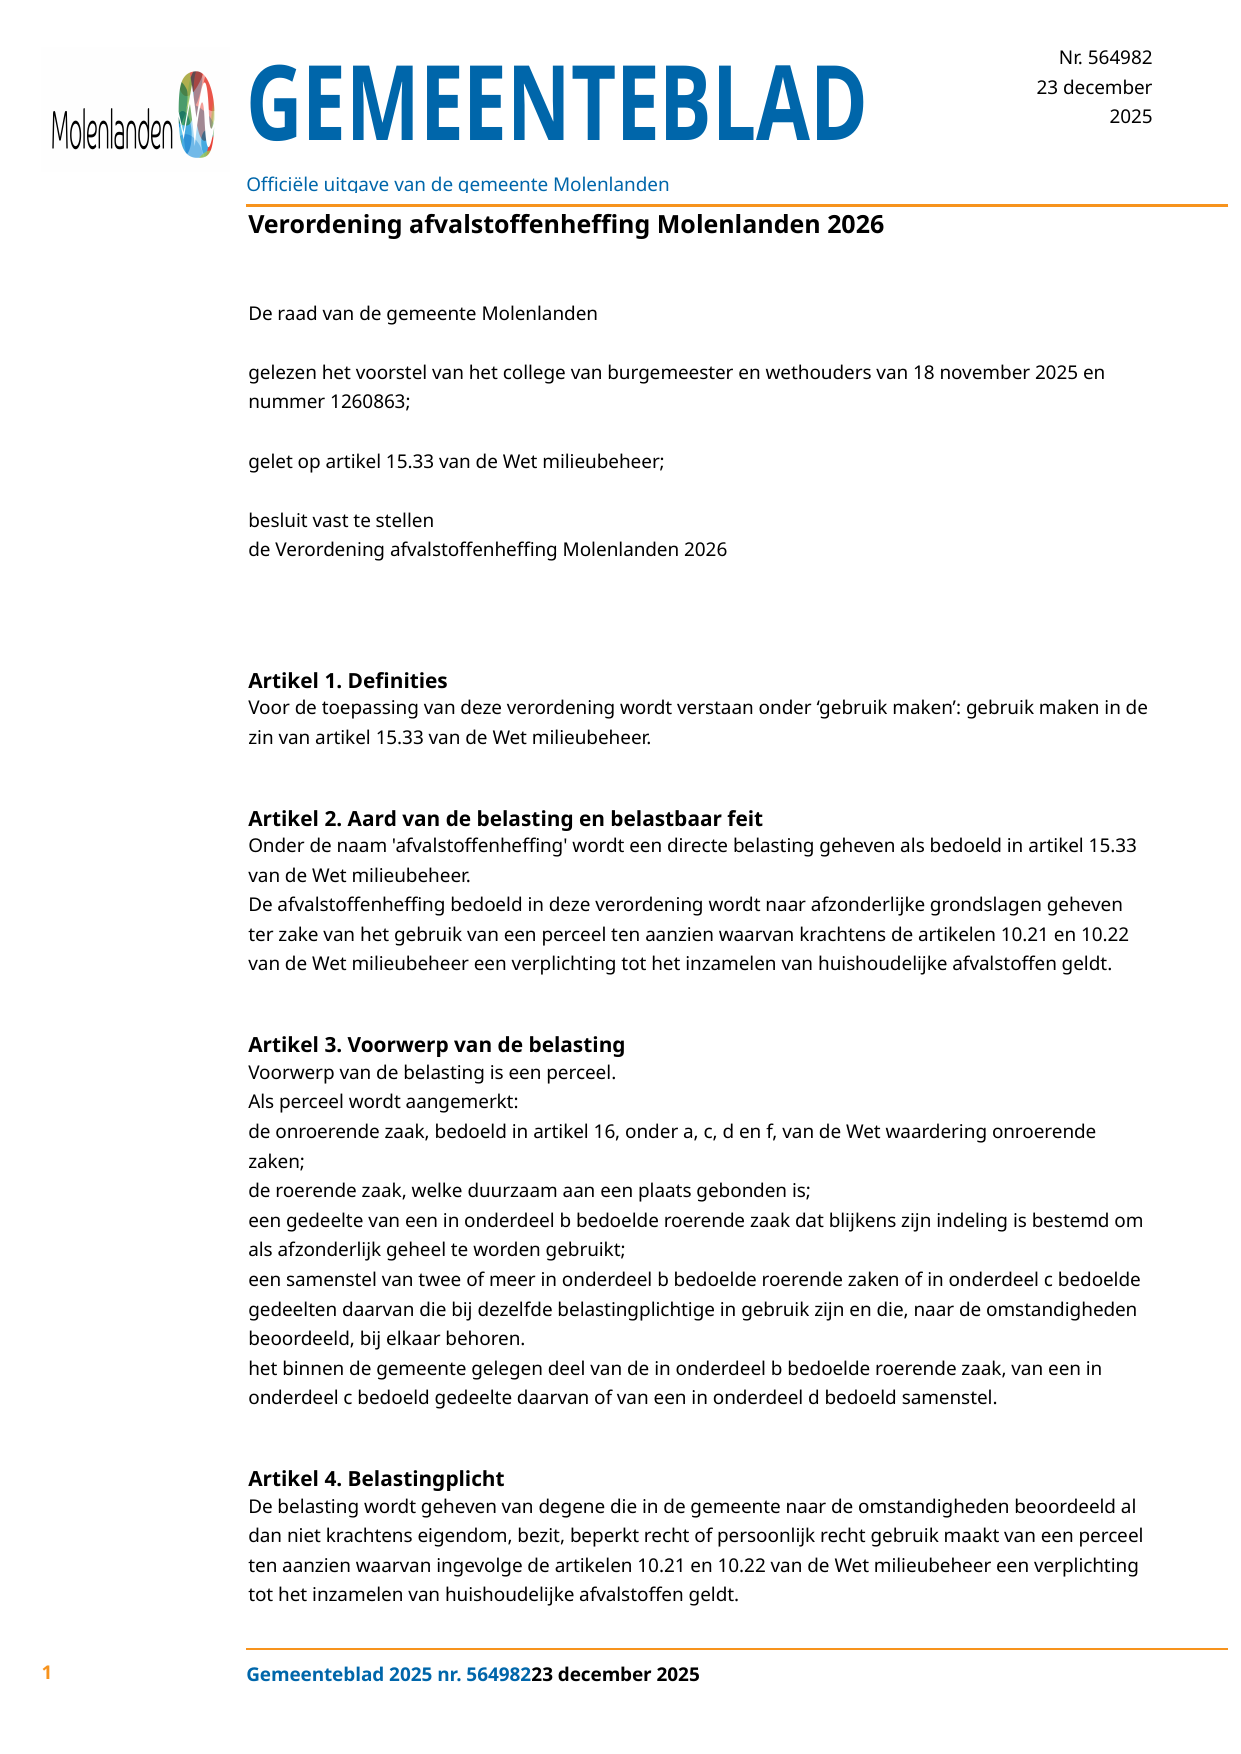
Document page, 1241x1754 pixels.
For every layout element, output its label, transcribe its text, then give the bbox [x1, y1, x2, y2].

picture [41, 47, 231, 172]
text een gedeelte van een in onderdeel b bedoelde roerende zaak dat blijkens zijn indeling is bestemd om als afzonderlijk geheel te worden gebruikt; [248, 1207, 1152, 1262]
text Onder de naam 'afvalstoffenheffing' wordt een directe belasting geheven als bedoeld in artikel 15.33 van de Wet milieubeheer. [248, 832, 1152, 888]
text Artikel 3. Voorwerp van de belasting [248, 1031, 1152, 1059]
text Artikel 1. Definities [248, 666, 1152, 694]
text het binnen de gemeente gelegen deel van de in onderdeel b bedoelde roerende zaak, van een in onderdeel c bedoeld gedeelte daarvan of van een in onderdeel d bedoeld samenstel. [248, 1355, 1152, 1410]
text een samenstel van twee of meer in onderdeel b bedoelde roerende zaken of in onderdeel c bedoelde gedeelten daarvan die bij dezelfde belastingplichtige in gebruik zijn en die, naar de omstandigheden beoordeeld, bij elkaar behoren. [248, 1266, 1152, 1351]
text De belasting wordt geheven van degene die in de gemeente naar de omstandigheden beoordeeld al dan niet krachtens eigendom, bezit, beperkt recht of persoonlijk recht gebruik maakt van een perceel ten aanzien waarvan ingevolge de artikelen 10.21 en 10.22 van de Wet milieubeheer een verplichting tot het inzamelen van huishoudelijke afvalstoffen geldt. [248, 1493, 1152, 1607]
text gelet op artikel 15.33 van de Wet milieubeheer; [248, 448, 1152, 473]
text Voorwerp van de belasting is een perceel. [248, 1059, 1152, 1085]
text De afvalstoffenheffing bedoeld in deze verordening wordt naar afzonderlijke grondslagen geheven ter zake van het gebruik van een perceel ten aanzien waarvan krachtens de artikelen 10.21 en 10.22 van de Wet milieubeheer een verplichting tot het inzamelen van huishoudelijke afvalstoffen geldt. [248, 891, 1152, 976]
text de Verordening afvalstoffenheffing Molenlanden 2026 [248, 537, 1152, 562]
text de onroerende zaak, bedoeld in artikel 16, onder a, c, d en f, van de Wet waardering onroerende zaken; [248, 1118, 1152, 1173]
text Artikel 4. Belastingplicht [248, 1464, 1152, 1493]
text Verordening afvalstoffenheffing Molenlanden 2026 [248, 207, 1152, 241]
text de roerende zaak, welke duurzaam aan een plaats gebonden is; [248, 1177, 1152, 1203]
text Artikel 2. Aard van de belasting en belastbaar feit [248, 804, 1152, 832]
text besluit vast te stellen [248, 507, 1152, 533]
text Voor de toepassing van deze verordening wordt verstaan onder ‘gebruik maken’: gebruik maken in de zin van artikel 15.33 van de Wet milieubeheer. [248, 694, 1152, 749]
text Als perceel wordt aangemerkt: [248, 1089, 1152, 1114]
text De raad van de gemeente Molenlanden [248, 300, 1152, 326]
text gelezen het voorstel van het college van burgemeester en wethouders van 18 november 2025 en nummer 1260863; [248, 359, 1152, 414]
